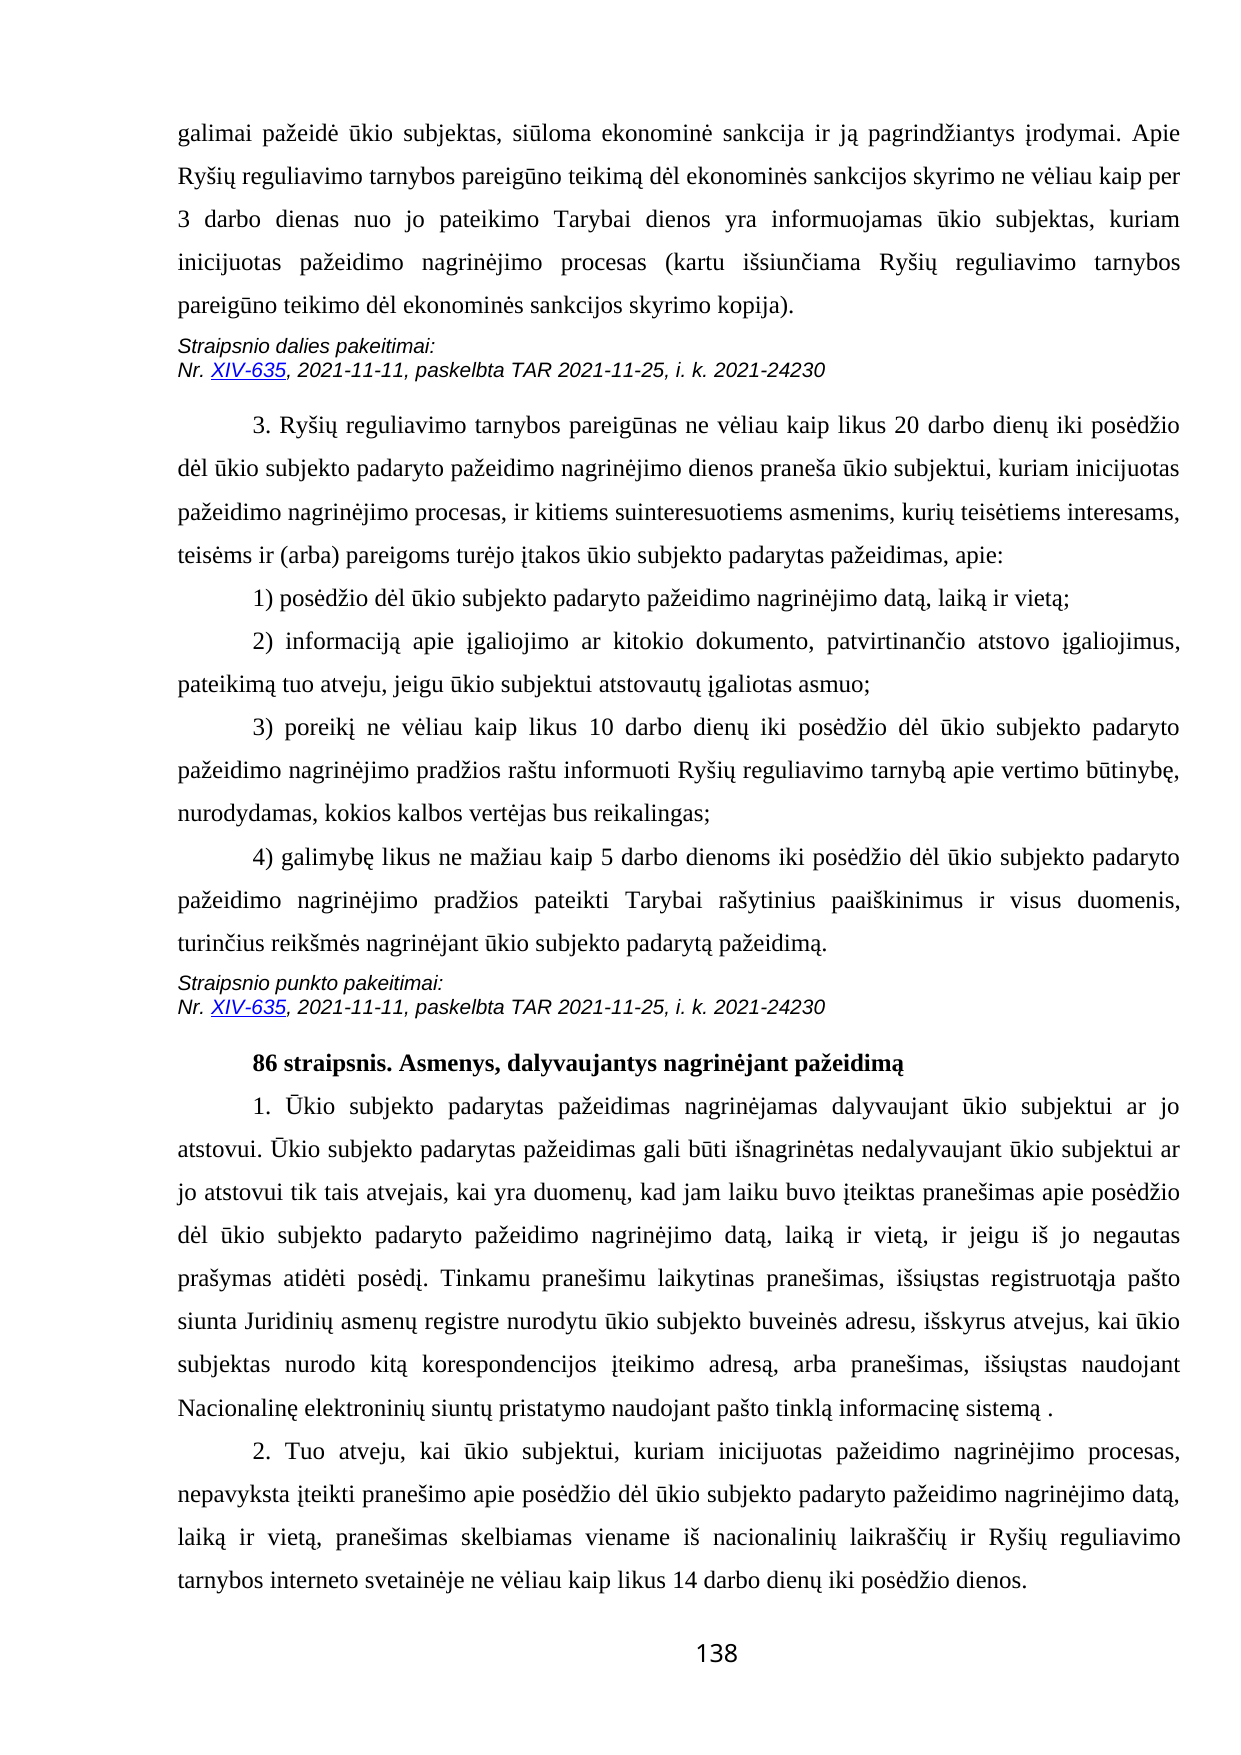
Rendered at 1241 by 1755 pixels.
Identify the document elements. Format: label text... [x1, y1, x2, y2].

text Straipsnio punkto pakeitimai: [177, 971, 1181, 995]
text 4) galimybę likus ne mažiau kaip 5 darbo dienoms iki posėdžio dėl ūkio subjekto padaryto pažeidimo nagrinėjimo pradžios pateikti Tarybai rašytinius paaiškinimus ir visus duomenis, turinčius reikšmės nagrinėjant ūkio subjekto padarytą pažeidimą. [177, 842, 1181, 957]
text 1. Ūkio subjekto padarytas pažeidimas nagrinėjamas dalyvaujant ūkio subjektui ar jo atstovui. Ūkio subjekto padarytas pažeidimas gali būti išnagrinėtas nedalyvaujant ūkio subjektui ar jo atstovui tik tais atvejais, kai yra duomenų, kad jam laiku buvo įteiktas pranešimas apie posėdžio dėl ūkio subjekto padaryto pažeidimo nagrinėjimo datą, laiką ir vietą, ir jeigu iš jo negautas prašymas atidėti posėdį. Tinkamu pranešimu laikytinas pranešimas, išsiųstas registruotąja pašto siunta Juridinių asmenų registre nurodytu ūkio subjekto buveinės adresu, išskyrus atvejus, kai ūkio subjektas nurodo kitą korespondencijos įteikimo adresą, arba pranešimas, išsiųstas naudojant Nacionalinę elektroninių siuntų pristatymo naudojant pašto tinklą informacinę sistemą . [177, 1091, 1181, 1421]
text 1) posėdžio dėl ūkio subjekto padaryto pažeidimo nagrinėjimo datą, laiką ir vietą; [177, 583, 1181, 612]
text 3) poreikį ne vėliau kaip likus 10 darbo dienų iki posėdžio dėl ūkio subjekto padaryto pažeidimo nagrinėjimo pradžios raštu informuoti Ryšių reguliavimo tarnybą apie vertimo būtinybę, nurodydamas, kokios kalbos vertėjas bus reikalingas; [177, 712, 1181, 827]
text 86 straipsnis. Asmenys, dalyvaujantys nagrinėjant pažeidimą [177, 1048, 1181, 1076]
text Straipsnio dalies pakeitimai: [177, 334, 1181, 358]
text galimai pažeidė ūkio subjektas, siūloma ekonominė sankcija ir ją pagrindžiantys įrodymai. Apie Ryšių reguliavimo tarnybos pareigūno teikimą dėl ekonominės sankcijos skyrimo ne vėliau kaip per 3 darbo dienas nuo jo pateikimo Tarybai dienos yra informuojamas ūkio subjektas, kuriam inicijuotas pažeidimo nagrinėjimo procesas (kartu išsiunčiama Ryšių reguliavimo tarnybos pareigūno teikimo dėl ekonominės sankcijos skyrimo kopija). [177, 118, 1181, 319]
text Nr. XIV-635, 2021-11-11, paskelbta TAR 2021-11-25, i. k. 2021-24230 [177, 358, 1181, 382]
text Nr. XIV-635, 2021-11-11, paskelbta TAR 2021-11-25, i. k. 2021-24230 [177, 995, 1181, 1019]
text 2. Tuo atveju, kai ūkio subjektui, kuriam inicijuotas pažeidimo nagrinėjimo procesas, nepavyksta įteikti pranešimo apie posėdžio dėl ūkio subjekto padaryto pažeidimo nagrinėjimo datą, laiką ir vietą, pranešimas skelbiamas viename iš nacionalinių laikraščių ir Ryšių reguliavimo tarnybos interneto svetainėje ne vėliau kaip likus 14 darbo dienų iki posėdžio dienos. [177, 1436, 1181, 1594]
text 2) informaciją apie įgaliojimo ar kitokio dokumento, patvirtinančio atstovo įgaliojimus, pateikimą tuo atveju, jeigu ūkio subjektui atstovautų įgaliotas asmuo; [177, 626, 1181, 698]
text 3. Ryšių reguliavimo tarnybos pareigūnas ne vėliau kaip likus 20 darbo dienų iki posėdžio dėl ūkio subjekto padaryto pažeidimo nagrinėjimo dienos praneša ūkio subjektui, kuriam inicijuotas pažeidimo nagrinėjimo procesas, ir kitiems suinteresuotiems asmenims, kurių teisėtiems interesams, teisėms ir (arba) pareigoms turėjo įtakos ūkio subjekto padarytas pažeidimas, apie: [177, 410, 1181, 568]
